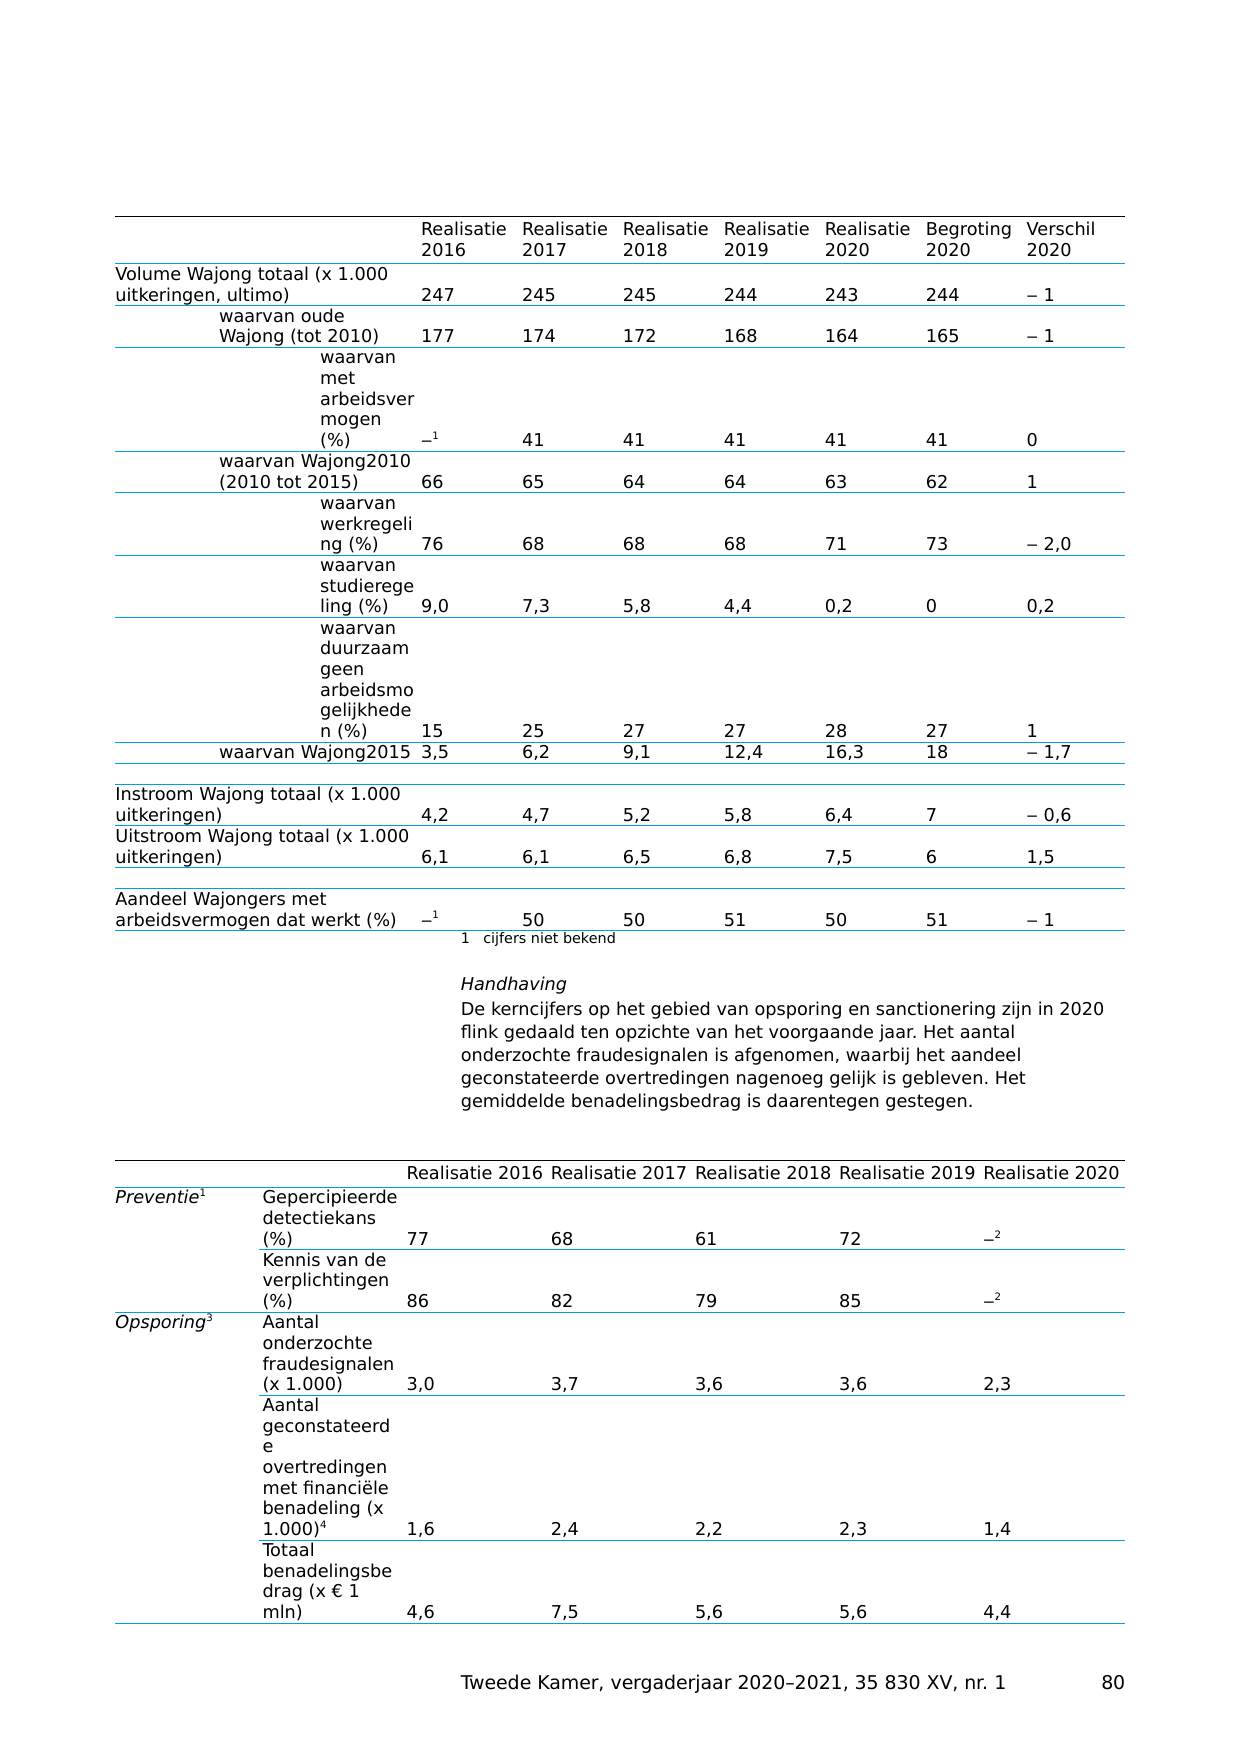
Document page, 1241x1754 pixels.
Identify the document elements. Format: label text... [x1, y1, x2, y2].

list cijfers niet bekend [461, 931, 1125, 947]
table_header Tabel 43 Kerncijfers Wajong (fraude en handhaving) [115, 1135, 1125, 1160]
table_cell Gepercipieerde detectiekans (%) [259, 1188, 403, 1249]
table_cell waarvan duurzaam geen arbeidsmogelijkheden (%) [317, 618, 418, 741]
table_cell Aantal onderzochte fraudesignalen (x 1.000) [259, 1313, 403, 1395]
table_cell 64 [620, 452, 721, 492]
table_cell [216, 493, 317, 555]
table_cell 27 [620, 618, 721, 741]
table_cell waarvan met arbeidsvermogen (%) [317, 348, 418, 451]
table_header Tabel 42 Kerncijfers Wajong [115, 191, 1125, 216]
table_cell Realisatie 2020 [822, 217, 923, 263]
table_cell [115, 868, 418, 888]
table_cell 165 [923, 306, 1023, 347]
table_cell Kennis van de verplichtingen (%) [259, 1250, 403, 1312]
table_cell [519, 868, 620, 888]
table_cell 3,6 [836, 1313, 980, 1395]
table_cell Realisatie 2017 [548, 1161, 692, 1187]
table_cell [115, 452, 216, 492]
table_cell 0 [1024, 348, 1125, 451]
table_cell Realisatie 2020 [980, 1161, 1125, 1187]
table_cell 168 [721, 306, 822, 347]
table_cell 66 [418, 452, 519, 492]
text Handhaving [461, 972, 1125, 995]
table_cell [721, 764, 822, 784]
table_cell 71 [822, 493, 923, 555]
table_cell 3,7 [548, 1313, 692, 1395]
table_cell [115, 556, 216, 617]
table_cell 16,3 [822, 743, 923, 762]
table_cell [216, 348, 317, 451]
table_cell 244 [923, 264, 1023, 305]
table_cell 5,6 [692, 1541, 836, 1623]
table_cell 3,5 [418, 743, 519, 762]
table_cell 3,6 [692, 1313, 836, 1395]
table_cell 41 [519, 348, 620, 451]
table_cell 1 [1024, 618, 1125, 741]
table_cell 61 [692, 1188, 836, 1249]
table_cell 85 [836, 1250, 980, 1312]
table_cell ‒1 [418, 889, 519, 930]
table_cell [115, 348, 216, 451]
table_cell 2,2 [692, 1396, 836, 1539]
table_cell Opsporing3 [115, 1313, 259, 1623]
table_cell 6,2 [519, 743, 620, 762]
table_cell 6,5 [620, 826, 721, 867]
table_cell 6 [923, 826, 1023, 867]
table_cell 3,0 [404, 1313, 548, 1395]
table_cell 6,4 [822, 785, 923, 825]
table_cell 51 [721, 889, 822, 930]
table_cell 4,7 [519, 785, 620, 825]
table_cell 62 [923, 452, 1023, 492]
table_cell 63 [822, 452, 923, 492]
table_cell 7,5 [548, 1541, 692, 1623]
table_cell 6,1 [418, 826, 519, 867]
table_cell Realisatie 2016 [418, 217, 519, 263]
table_cell ‒2 [980, 1188, 1125, 1249]
table_cell Instroom Wajong totaal (x 1.000 uitkeringen) [115, 785, 418, 825]
table_cell 5,6 [836, 1541, 980, 1623]
table_cell Volume Wajong totaal (x 1.000 uitkeringen, ultimo) [115, 264, 418, 305]
table_cell 4,2 [418, 785, 519, 825]
table_cell 25 [519, 618, 620, 741]
table_cell [115, 1161, 259, 1187]
table_cell 1 [1024, 452, 1125, 492]
table_cell 64 [721, 452, 822, 492]
table_cell [620, 868, 721, 888]
table_cell 12,4 [721, 743, 822, 762]
table_cell waarvan Wajong2010 (2010 tot 2015) [216, 452, 418, 492]
table_cell [620, 764, 721, 784]
text De kerncijfers op het gebied van opsporing en sanctionering zijn in 2020 flink gedaald ten opzichte van het voorgaande jaar. Het aantal onderzochte fraudesignalen is afgenomen, waarbij het aandeel geconstateerde overtredingen nagenoeg gelijk is gebleven. Het gemiddelde benadelingsbedrag is daarentegen gestegen. [461, 997, 1125, 1112]
table_cell 2,3 [980, 1313, 1125, 1395]
table_cell 4,4 [721, 556, 822, 617]
table_cell [115, 743, 216, 762]
table_cell ‒ 2,0 [1024, 493, 1125, 555]
table_cell 73 [923, 493, 1023, 555]
table_cell 68 [620, 493, 721, 555]
table_cell [519, 764, 620, 784]
table_cell 15 [418, 618, 519, 741]
table_cell 7,5 [822, 826, 923, 867]
table_cell Preventie1 [115, 1188, 259, 1312]
table_cell 41 [923, 348, 1023, 451]
table_cell 50 [519, 889, 620, 930]
table_cell waarvan studieregeling (%) [317, 556, 418, 617]
table_cell 1,4 [980, 1396, 1125, 1539]
table_cell [923, 868, 1023, 888]
table_cell Verschil 2020 [1024, 217, 1125, 263]
table_cell 68 [519, 493, 620, 555]
table_cell [115, 493, 216, 555]
table_cell 9,0 [418, 556, 519, 617]
table_cell 76 [418, 493, 519, 555]
table_cell [216, 618, 317, 741]
table_cell [115, 618, 216, 741]
table_cell 6,8 [721, 826, 822, 867]
table_cell ‒ 1 [1024, 889, 1125, 930]
table_cell Realisatie 2018 [692, 1161, 836, 1187]
table_cell ‒ 1 [1024, 264, 1125, 305]
table_cell 51 [923, 889, 1023, 930]
table_cell 9,1 [620, 743, 721, 762]
table_cell 247 [418, 264, 519, 305]
table_cell 2,3 [836, 1396, 980, 1539]
table_cell 5,8 [620, 556, 721, 617]
table_cell 41 [721, 348, 822, 451]
table_cell 27 [721, 618, 822, 741]
table_cell ‒1 [418, 348, 519, 451]
table_cell [1024, 764, 1125, 784]
table_cell 0,2 [1024, 556, 1125, 617]
table_cell 18 [923, 743, 1023, 762]
table_cell [721, 868, 822, 888]
table_cell 65 [519, 452, 620, 492]
table_cell Aantal geconstateerde overtredingen met financiële benadeling (x 1.000)4 [259, 1396, 403, 1539]
table_cell 177 [418, 306, 519, 347]
table_cell 6,1 [519, 826, 620, 867]
table_cell 27 [923, 618, 1023, 741]
table_cell 244 [721, 264, 822, 305]
table_cell Uitstroom Wajong totaal (x 1.000 uitkeringen) [115, 826, 418, 867]
table_cell 164 [822, 306, 923, 347]
table_cell Totaal benadelingsbedrag (x € 1 mln) [259, 1541, 403, 1623]
table_cell 1,5 [1024, 826, 1125, 867]
table_cell 7,3 [519, 556, 620, 617]
table_cell 28 [822, 618, 923, 741]
table_cell 72 [836, 1188, 980, 1249]
table_cell [259, 1161, 403, 1187]
table_cell [115, 217, 418, 263]
table_cell Realisatie 2017 [519, 217, 620, 263]
table_cell Begroting 2020 [923, 217, 1023, 263]
table_cell 77 [404, 1188, 548, 1249]
table_cell 50 [822, 889, 923, 930]
table_cell [923, 764, 1023, 784]
table_cell [1024, 868, 1125, 888]
table_cell waarvan oude Wajong (tot 2010) [216, 306, 418, 347]
table_cell 0,2 [822, 556, 923, 617]
table_cell 4,6 [404, 1541, 548, 1623]
table_cell [115, 306, 216, 347]
table_cell [216, 556, 317, 617]
table_cell 243 [822, 264, 923, 305]
table_cell 245 [620, 264, 721, 305]
table_cell [418, 868, 519, 888]
table_cell 41 [822, 348, 923, 451]
table_cell 172 [620, 306, 721, 347]
table_cell 68 [548, 1188, 692, 1249]
table_cell [822, 764, 923, 784]
table_cell ‒ 1,7 [1024, 743, 1125, 762]
table_cell 245 [519, 264, 620, 305]
table_cell waarvan werkregeling (%) [317, 493, 418, 555]
table_cell waarvan Wajong2015 [216, 743, 418, 762]
table_cell [822, 868, 923, 888]
table_cell Realisatie 2016 [404, 1161, 548, 1187]
table_cell ‒ 0,6 [1024, 785, 1125, 825]
table_cell 86 [404, 1250, 548, 1312]
table_cell Realisatie 2019 [721, 217, 822, 263]
table_cell Aandeel Wajongers met arbeidsvermogen dat werkt (%) [115, 889, 418, 930]
table_cell 2,4 [548, 1396, 692, 1539]
table_cell 4,4 [980, 1541, 1125, 1623]
table_cell 174 [519, 306, 620, 347]
table_cell [418, 764, 519, 784]
table_cell 0 [923, 556, 1023, 617]
table_cell Realisatie 2018 [620, 217, 721, 263]
table_cell 5,2 [620, 785, 721, 825]
table_cell 5,8 [721, 785, 822, 825]
table_cell 68 [721, 493, 822, 555]
table_cell 41 [620, 348, 721, 451]
table_cell 79 [692, 1250, 836, 1312]
table_cell Realisatie 2019 [836, 1161, 980, 1187]
table_cell ‒ 1 [1024, 306, 1125, 347]
table_cell 7 [923, 785, 1023, 825]
table_cell ‒2 [980, 1250, 1125, 1312]
table_cell [115, 764, 418, 784]
table_cell 50 [620, 889, 721, 930]
table_cell 1,6 [404, 1396, 548, 1539]
table_cell 82 [548, 1250, 692, 1312]
